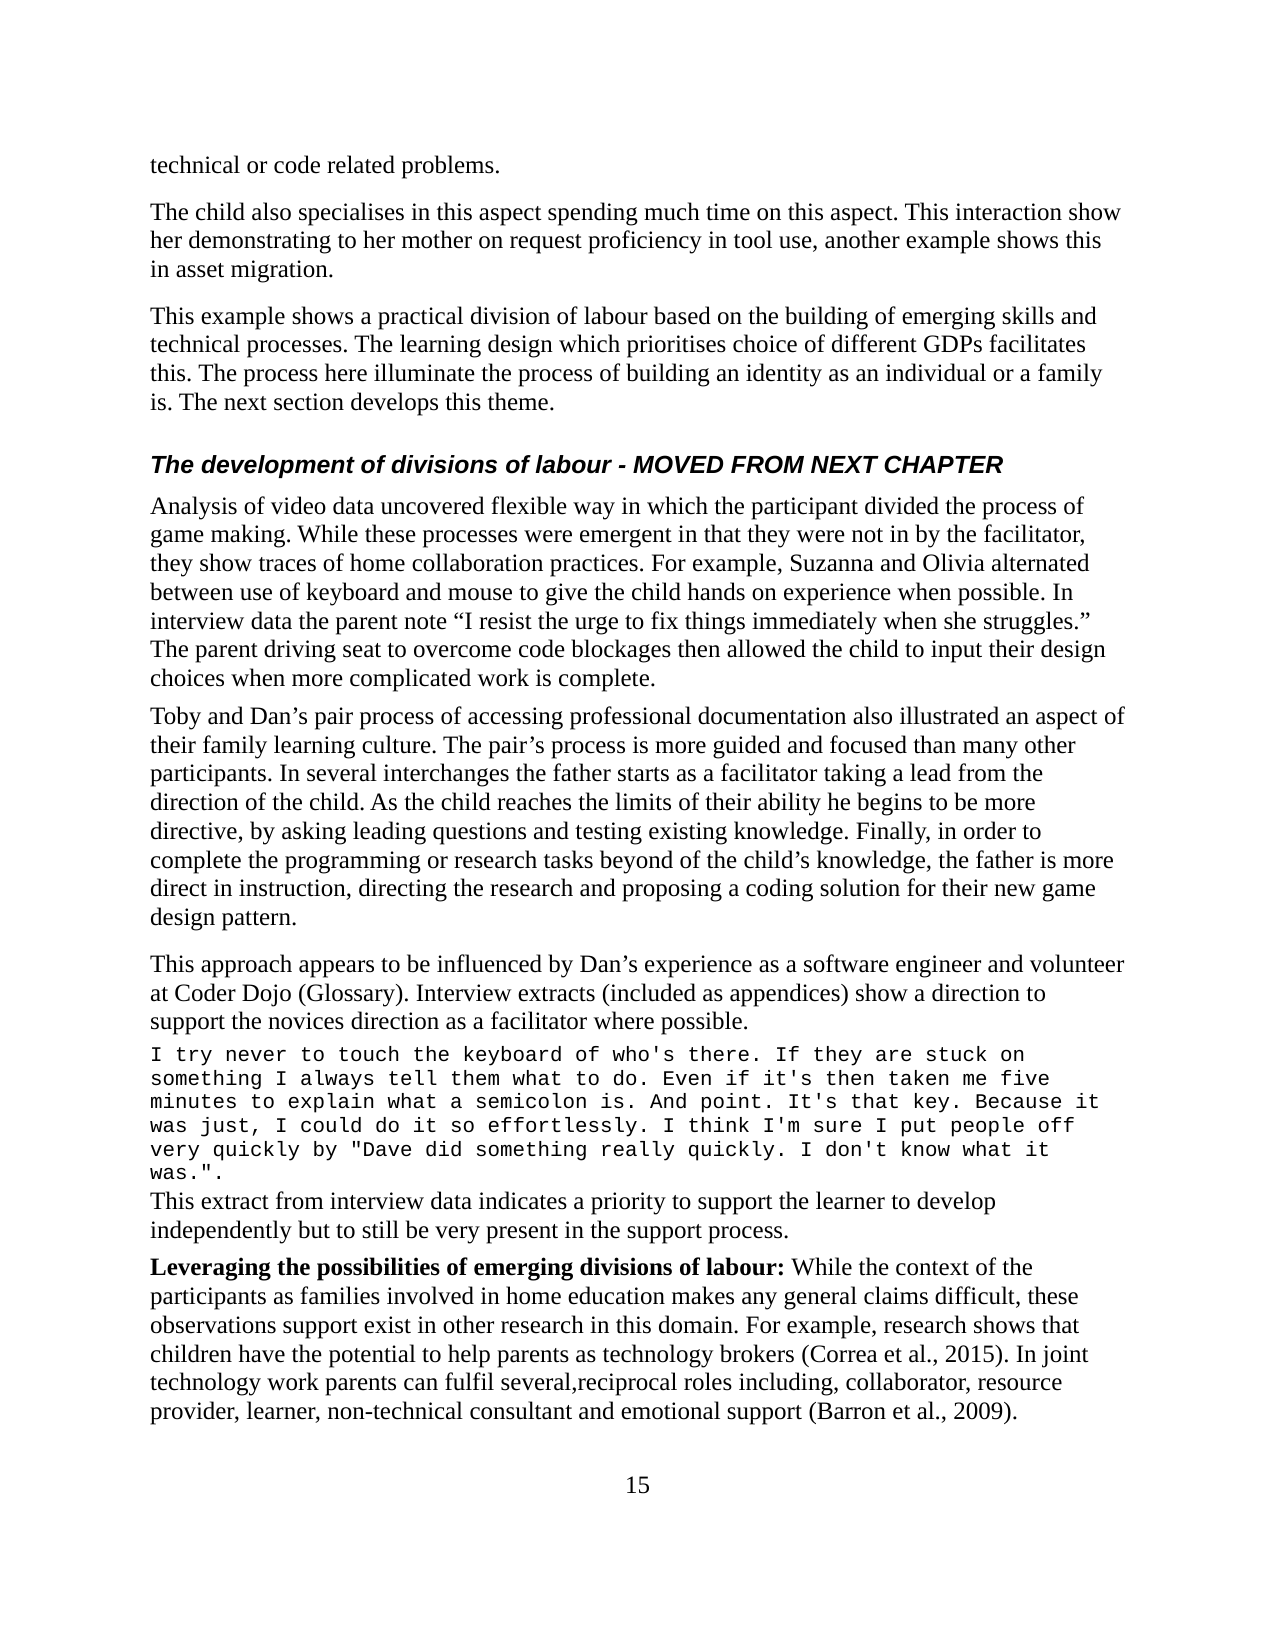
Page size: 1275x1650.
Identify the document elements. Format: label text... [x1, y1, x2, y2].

text Toby and Dan’s pair process of accessing professional documentation also illustrated an aspect of their family learning culture. The pair’s process is more guided and focused than many other participants. In several interchanges the father starts as a facilitator taking a lead from the direction of the child. As the child reaches the limits of their ability he begins to be more directive, by asking leading questions and testing existing knowledge. Finally, in order to complete the programming or research tasks beyond of the child’s knowledge, the father is more direct in instruction, directing the research and proposing a coding solution for their new game design pattern. [150, 701, 1125, 931]
text Analysis of video data uncovered flexible way in which the participant divided the process of game making. While these processes were emergent in that they were not in by the facilitator, they show traces of home collaboration practices. For example, Suzanna and Olivia alternated between use of keyboard and mouse to give the child hands on experience when possible. In interview data the parent note “I resist the urge to fix things immediately when she struggles.” The parent driving seat to overcome code blockages then allowed the child to input their design choices when more complicated work is complete. [150, 491, 1125, 692]
subtitle The development of divisions of labour - MOVED FROM NEXT CHAPTER [150, 450, 1125, 478]
text Leveraging the possibilities of emerging divisions of labour: While the context of the participants as families involved in home education makes any general claims difficult, these observations support exist in other research in this domain. For example, research shows that children have the potential to help parents as technology brokers (Correa et al., 2015). In joint technology work parents can fulfil several,reciprocal roles including, collaborator, resource provider, learner, non-technical consultant and emotional support (Barron et al., 2009). [150, 1252, 1125, 1425]
text The child also specialises in this aspect spending much time on this aspect. This interaction show her demonstrating to her mother on request proficiency in tool use, another example shows this in asset migration. [150, 197, 1125, 283]
text This example shows a practical division of labour based on the building of emerging skills and technical processes. The learning design which prioritises choice of different GDPs facilitates this. The process here illuminate the process of building an identity as an individual or a family is. The next section develops this theme. [150, 301, 1125, 416]
text technical or code related problems. [150, 150, 1125, 179]
text This extract from interview data indicates a priority to support the learner to develop independently but to still be very present in the support process. [150, 1186, 1125, 1243]
text I try never to touch the keyboard of who's there. If they are stuck on something I always tell them what to do. Even if it's then taken me five minutes to explain what a semicolon is. And point. It's that key. Because it was just, I could do it so effortlessly. I think I'm sure I put people off very quickly by "Dave did something really quickly. I don't know what it was.". [150, 1044, 1125, 1186]
text This approach appears to be influenced by Dan’s experience as a software engineer and volunteer at Coder Dojo (Glossary). Interview extracts (included as appendices) show a direction to support the novices direction as a facilitator where possible. [150, 949, 1125, 1035]
